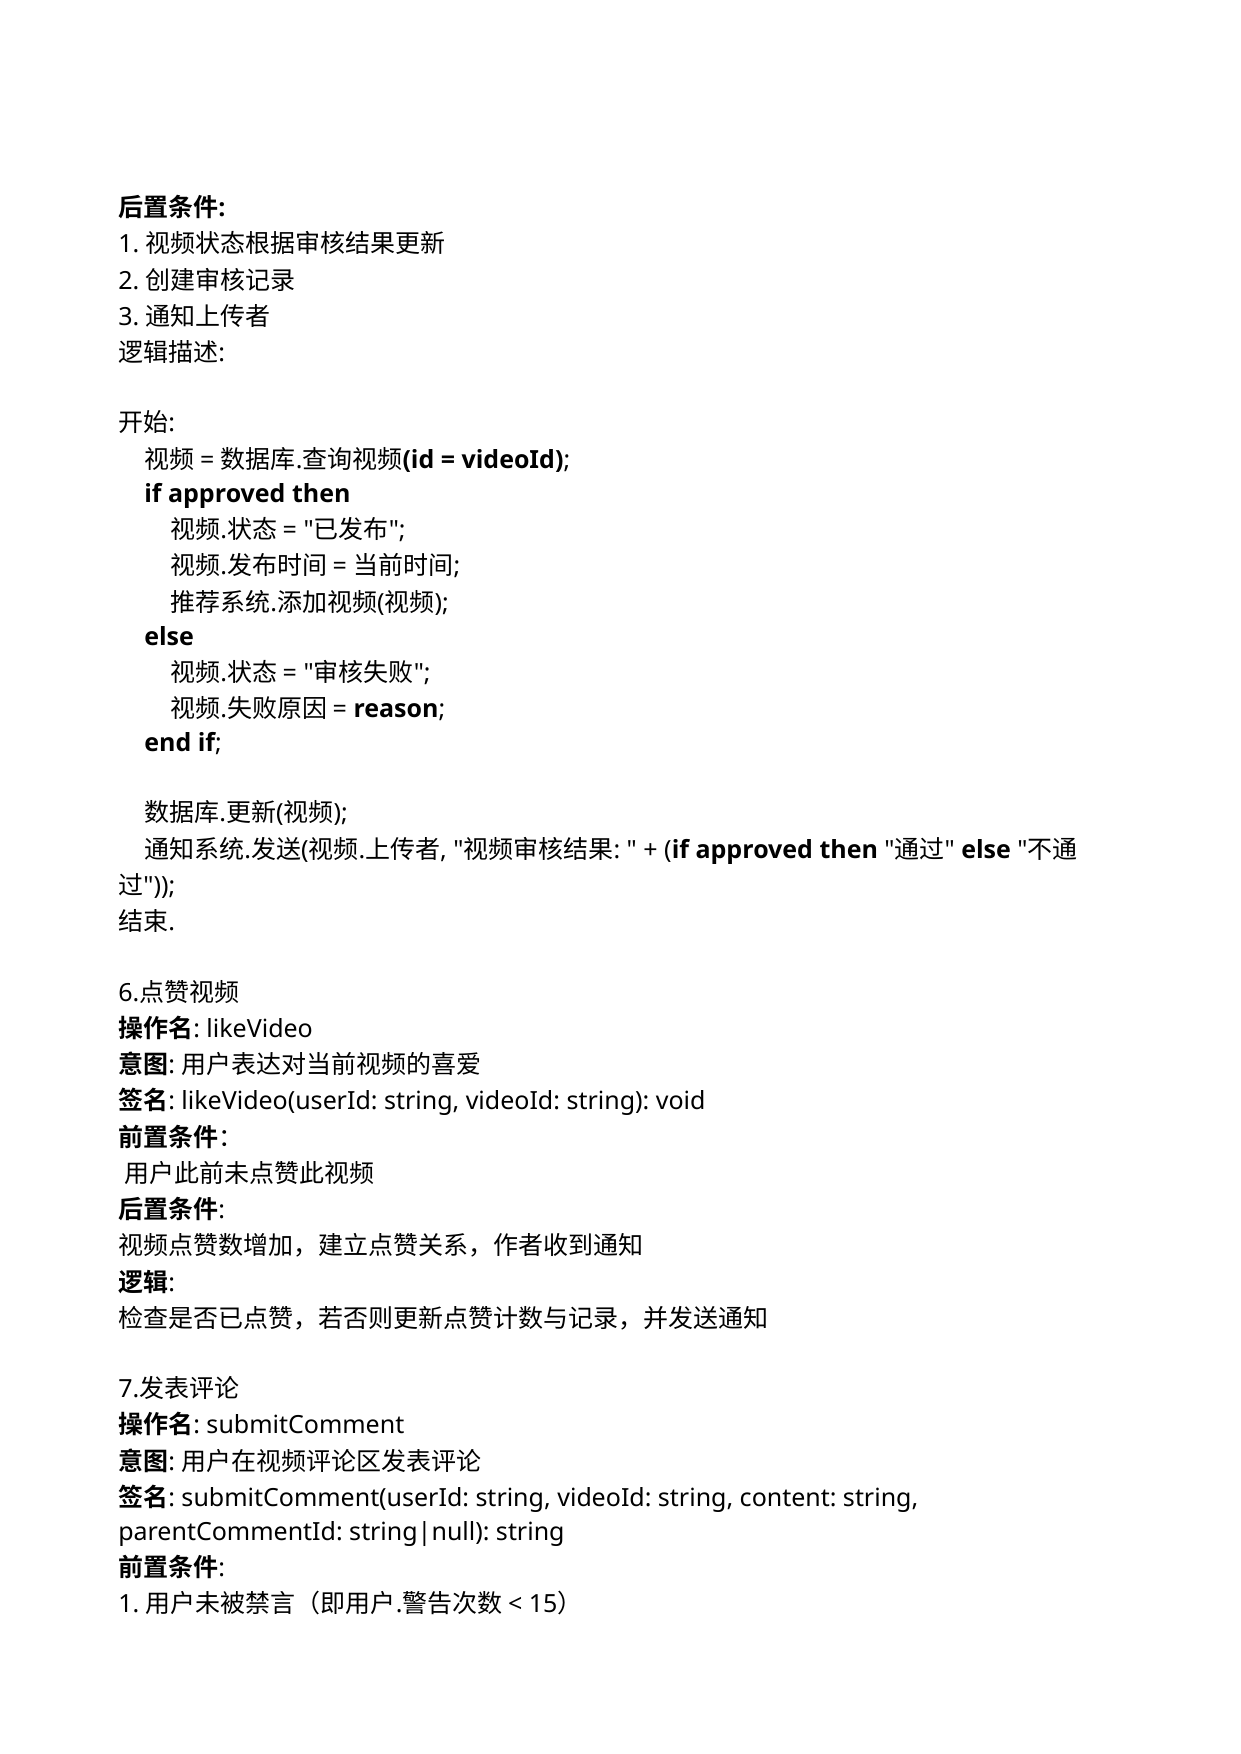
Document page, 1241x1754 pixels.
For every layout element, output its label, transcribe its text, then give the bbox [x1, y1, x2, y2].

text 逻辑描述: [118, 333, 1122, 369]
text 检查是否已点赞，若否则更新点赞计数与记录，并发送通知 [118, 1298, 1122, 1334]
text 通知系统.发送(视频.上传者, "视频审核结果: " + (if approved then "通过" else "不通过")); [118, 829, 1122, 902]
text 推荐系统.添加视频(视频); [118, 582, 1122, 618]
text 视频.状态 = "审核失败"; [118, 652, 1122, 688]
text 视频 = 数据库.查询视频(id = videoId); [118, 439, 1122, 475]
text 视频点赞数增加，建立点赞关系，作者收到通知 逻辑: [118, 1226, 1122, 1298]
text 数据库.更新(视频); [118, 793, 1122, 829]
text if approved then [118, 475, 1122, 509]
text 视频.状态 = "已发布"; [118, 509, 1122, 546]
text 开始: [118, 403, 1122, 439]
text 后置条件: [118, 188, 1122, 224]
text 1. 视频状态根据审核结果更新 [118, 224, 1122, 260]
text 视频.失败原因 = reason; [118, 688, 1122, 725]
text 视频.发布时间 = 当前时间; [118, 546, 1122, 582]
text 6.点赞视频 操作名: likeVideo 意图: 用户表达对当前视频的喜爱 签名: likeVideo(userId: string, videoId: string): void 前置条件： [118, 972, 1122, 1153]
text 2. 创建审核记录 [118, 260, 1122, 296]
text 结束. [118, 902, 1122, 938]
text else [118, 618, 1122, 652]
text 用户此前未点赞此视频 后置条件: [118, 1153, 1122, 1226]
text end if; [118, 725, 1122, 759]
text 7.发表评论 操作名: submitComment 意图: 用户在视频评论区发表评论 签名: submitComment(userId: string, videoId: string, content: string, parentCommentId: string|null): string 前置条件: 1. 用户未被禁言（即用户.警告次数 < 15） [118, 1368, 1122, 1620]
text 3. 通知上传者 [118, 296, 1122, 333]
